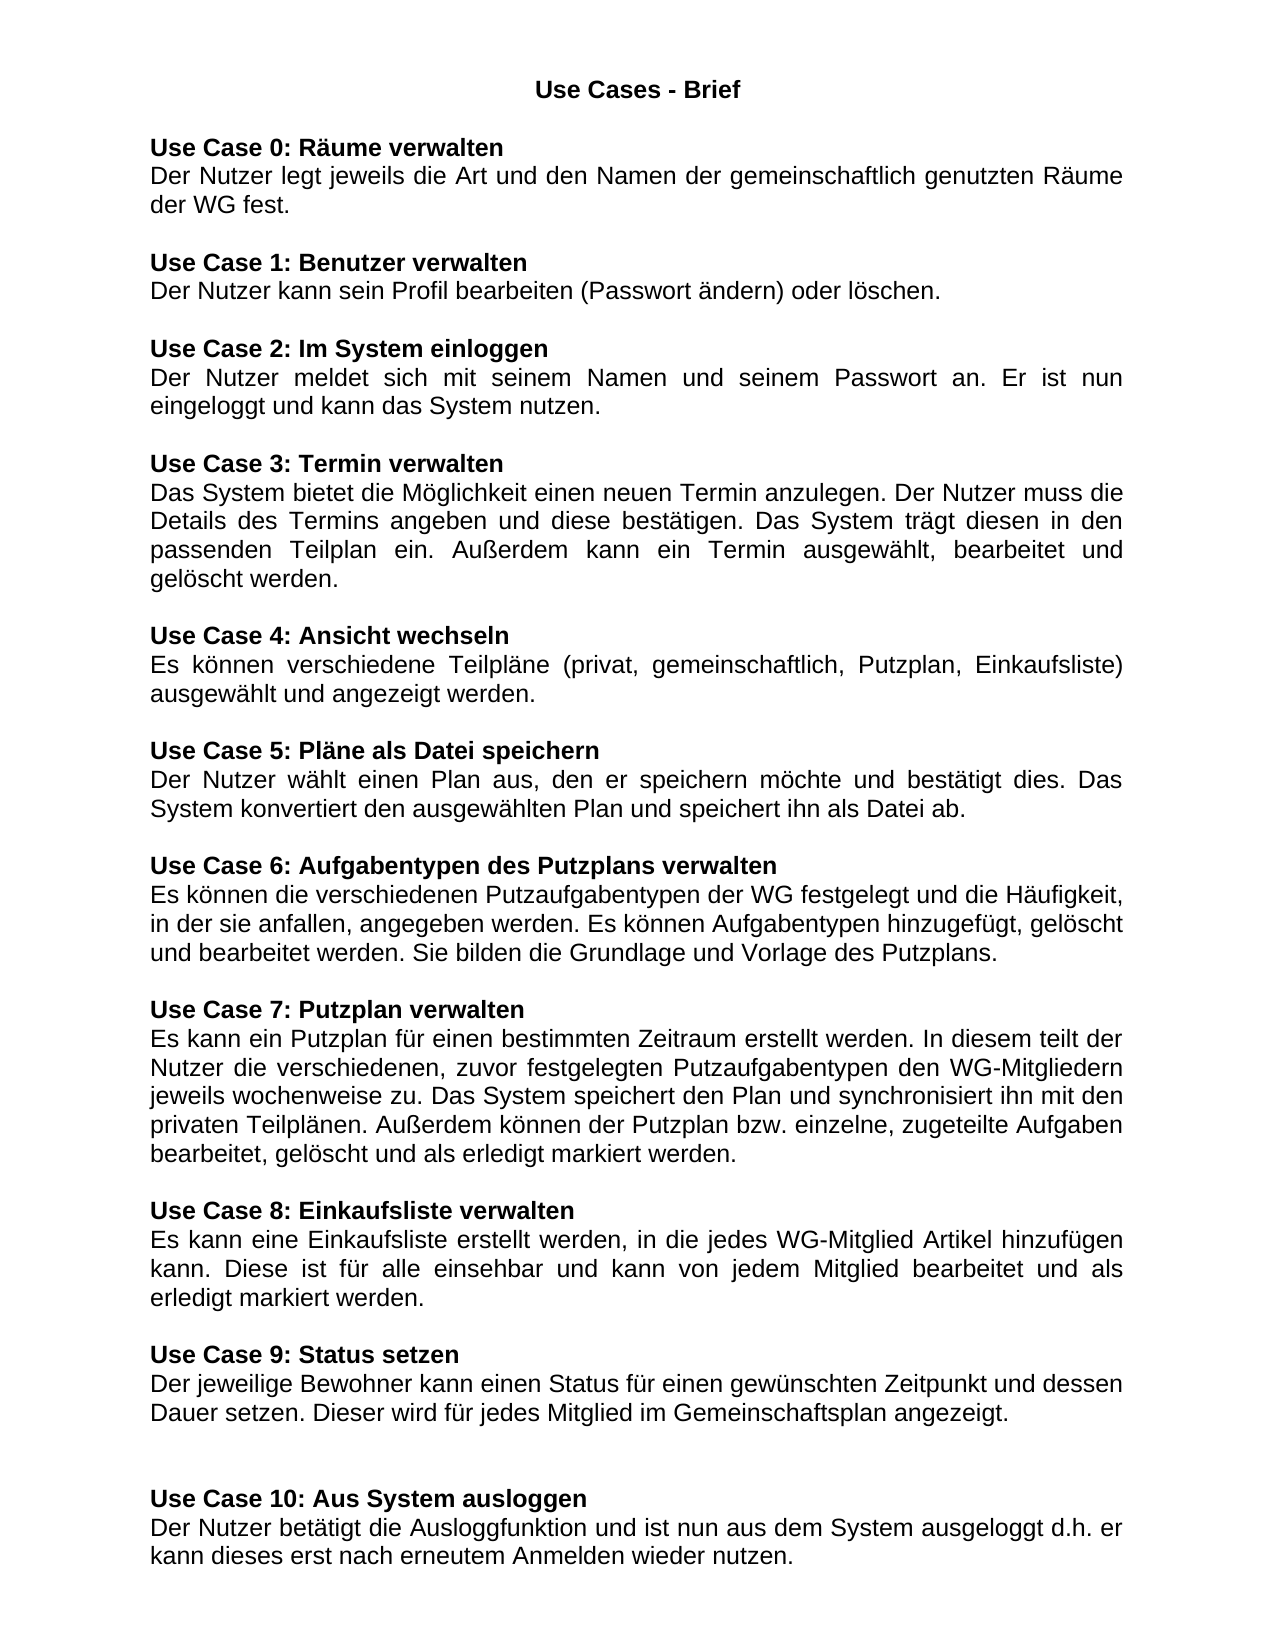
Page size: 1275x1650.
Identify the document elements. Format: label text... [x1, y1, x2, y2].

text Der Nutzer wählt einen Plan aus, den er speichern möchte und bestätigt dies. Das System konvertiert den ausgewählten Plan und speichert ihn als Datei ab. [150, 765, 1125, 822]
text Use Case 2: Im System einloggen [150, 334, 1125, 362]
text Der Nutzer kann sein Profil bearbeiten (Passwort ändern) oder löschen. [150, 276, 1125, 305]
text Der jeweilige Bewohner kann einen Status für einen gewünschten Zeitpunkt und dessen Dauer setzen. Dieser wird für jedes Mitglied im Gemeinschaftsplan angezeigt. [150, 1369, 1125, 1426]
text Use Case 7: Putzplan verwalten [150, 995, 1125, 1024]
text Der Nutzer meldet sich mit seinem Namen und seinem Passwort an. Er ist nun eingeloggt und kann das System nutzen. [150, 362, 1125, 420]
text Use Case 10: Aus System ausloggen [150, 1484, 1125, 1512]
text Use Cases - Brief [150, 75, 1125, 104]
text Use Case 5: Pläne als Datei speichern [150, 736, 1125, 765]
text Es können verschiedene Teilpläne (privat, gemeinschaftlich, Putzplan, Einkaufsliste) ausgewählt und angezeigt werden. [150, 650, 1125, 707]
text Der Nutzer legt jeweils die Art und den Namen der gemeinschaftlich genutzten Räume der WG fest. [150, 161, 1125, 219]
text Es kann eine Einkaufsliste erstellt werden, in die jedes WG-Mitglied Artikel hinzufügen kann. Diese ist für alle einsehbar und kann von jedem Mitglied bearbeitet und als erledigt markiert werden. [150, 1225, 1125, 1311]
text Es kann ein Putzplan für einen bestimmten Zeitraum erstellt werden. In diesem teilt der Nutzer die verschiedenen, zuvor festgelegten Putzaufgabentypen den WG-Mitgliedern jeweils wochenweise zu. Das System speichert den Plan und synchronisiert ihn mit den privaten Teilplänen. Außerdem können der Putzplan bzw. einzelne, zugeteilte Aufgaben bearbeitet, gelöscht und als erledigt markiert werden. [150, 1024, 1125, 1167]
text Es können die verschiedenen Putzaufgabentypen der WG festgelegt und die Häufigkeit, in der sie anfallen, angegeben werden. Es können Aufgabentypen hinzugefügt, gelöscht und bearbeitet werden. Sie bilden die Grundlage und Vorlage des Putzplans. [150, 880, 1125, 966]
text Use Case 9: Status setzen [150, 1340, 1125, 1369]
text Use Case 0: Räume verwalten [150, 132, 1125, 161]
text Das System bietet die Möglichkeit einen neuen Termin anzulegen. Der Nutzer muss die Details des Termins angeben und diese bestätigen. Das System trägt diesen in den passenden Teilplan ein. Außerdem kann ein Termin ausgewählt, bearbeitet und gelöscht werden. [150, 477, 1125, 592]
text Der Nutzer betätigt die Ausloggfunktion und ist nun aus dem System ausgeloggt d.h. er kann dieses erst nach erneutem Anmelden wieder nutzen. [150, 1512, 1125, 1570]
text Use Case 3: Termin verwalten [150, 449, 1125, 477]
text Use Case 1: Benutzer verwalten [150, 247, 1125, 276]
text Use Case 6: Aufgabentypen des Putzplans verwalten [150, 851, 1125, 880]
text Use Case 8: Einkaufsliste verwalten [150, 1196, 1125, 1225]
text Use Case 4: Ansicht wechseln [150, 621, 1125, 650]
